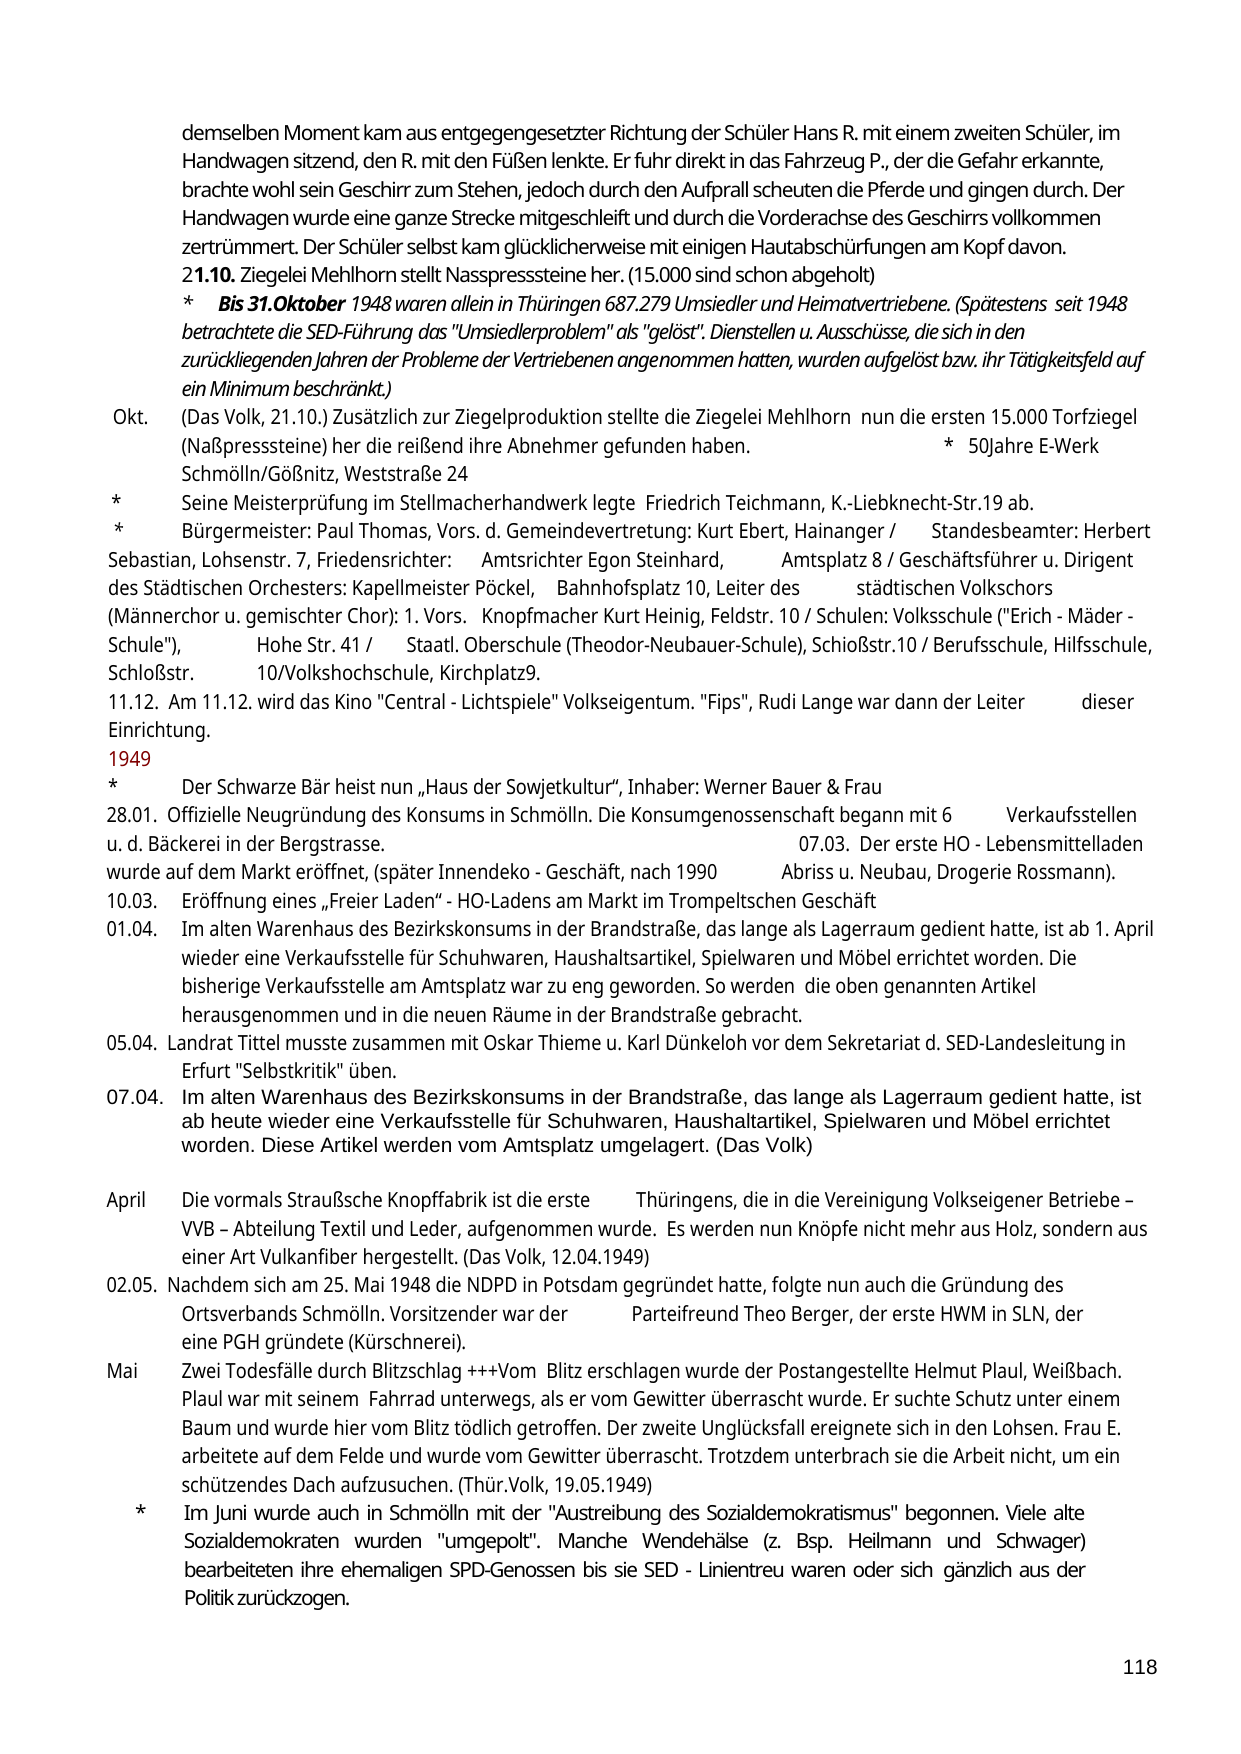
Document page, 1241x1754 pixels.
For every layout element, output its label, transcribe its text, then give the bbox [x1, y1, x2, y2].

text 10.03. Eröffnung eines „Freier Laden“ - HO-Ladens am Markt im Trompeltschen Geschäft [106, 886, 1157, 914]
text 05.04. Landrat Tittel musste zusammen mit Oskar Thieme u. Karl Dünkeloh vor dem Sekretariat d. SED-Landesleitung in Erfurt "Selbstkritik" üben. [106, 1028, 1157, 1085]
text 21.10. Ziegelei Mehlhorn stellt Nasspresssteine her. (15.000 sind schon abgeholt) [181, 260, 1157, 289]
text * Bürgermeister: Paul Thomas, Vors. d. Gemeindevertretung: Kurt Ebert, Hainanger / Standesbeamter: Herbert Sebastian, Lohsenstr. 7, Friedensrichter: Amtsrichter Egon Steinhard, Amtsplatz 8 / Geschäftsführer u. Dirigent des Städtischen Orchesters: Kapellmeister Pöckel, Bahnhofsplatz 10, Leiter des städtischen Volkschors (Männerchor u. gemischter Chor): 1. Vors. Knopfmacher Kurt Heinig, Feldstr. 10 / Schulen: Volksschule ("Erich - Mäder -Schule"), Hohe Str. 41 / Staatl. Oberschule (Theodor-Neubauer-Schule), Schioßstr.10 / Berufsschule, Hilfsschule, Schloßstr. 10/Volkshochschule, Kirchplatz9. 11.12. Am 11.12. wird das Kino "Central - Lichtspiele" Volkseigentum. "Fips", Rudi Lange war dann der Leiter dieser Einrichtung. [108, 516, 1157, 744]
text 07.04. Im alten Warenhaus des Bezirkskonsums in der Brandstraße, das lange als Lagerraum gedient hatte, ist ab heute wieder eine Verkaufsstelle für Schuhwaren, Haushaltartikel, Spielwaren und Möbel errichtet worden. Diese Artikel werden vom Amtsplatz umgelagert. (Das Volk) [106, 1085, 1157, 1157]
text 28.01. Offizielle Neugründung des Konsums in Schmölln. Die Konsumgenossenschaft begann mit 6 Verkaufsstellen u. d. Bäckerei in der Bergstrasse. 07.03. Der erste HO - Lebensmittelladen wurde auf dem Markt eröffnet, (später Innendeko - Geschäft, nach 1990 Abriss u. Neubau, Drogerie Rossmann). [106, 801, 1157, 886]
text Okt. (Das Volk, 21.10.) Zusätzlich zur Ziegelproduktion stellte die Ziegelei Mehlhorn nun die ersten 15.000 Torfziegel (Naßpresssteine) her die reißend ihre Abnehmer gefunden haben. * 50Jahre E-Werk Schmölln/Gößnitz, Weststraße 24 [113, 402, 1157, 488]
text 1949 [108, 744, 1157, 772]
text * Seine Meisterprüfung im Stellmacherhandwerk legte Friedrich Teichmann, K.-Liebknecht-Str.19 ab. [106, 488, 1157, 516]
text demselben Moment kam aus entgegengesetzter Richtung der Schüler Hans R. mit einem zweiten Schüler, im Handwagen sitzend, den R. mit den Füßen lenkte. Er fuhr direkt in das Fahrzeug P., der die Gefahr erkannte, brachte wohl sein Geschirr zum Stehen, jedoch durch den Aufprall scheuten die Pferde und gingen durch. Der Handwagen wurde eine ganze Strecke mitgeschleift und durch die Vorderachse des Geschirrs vollkommen zertrümmert. Der Schüler selbst kam glücklicherweise mit einigen Hautabschürfungen am Kopf davon. [106, 118, 1157, 260]
text 01.04. Im alten Warenhaus des Bezirkskonsums in der Brandstraße, das lange als Lagerraum gedient hatte, ist ab 1. April wieder eine Verkaufsstelle für Schuhwaren, Haushaltsartikel, Spielwaren und Möbel errichtet worden. Die bisherige Verkaufsstelle am Amtsplatz war zu eng geworden. So werden die oben genannten Artikel herausgenommen und in die neuen Räume in der Brandstraße gebracht. [106, 914, 1157, 1028]
text * Der Schwarze Bär heist nun „Haus der Sowjetkultur“, Inhaber: Werner Bauer & Frau [108, 772, 1157, 801]
text Mai Zwei Todesfälle durch Blitzschlag +++Vom Blitz erschlagen wurde der Postangestellte Helmut Plaul, Weißbach. Plaul war mit seinem Fahrrad unterwegs, als er vom Gewitter überrascht wurde. Er suchte Schutz unter einem Baum und wurde hier vom Blitz tödlich getroffen. Der zweite Unglücksfall ereignete sich in den Lohsen. Frau E. arbeitete auf dem Felde und wurde vom Gewitter überrascht. Trotzdem unterbrach sie die Arbeit nicht, um ein schützendes Dach aufzusuchen. (Thür.Volk, 19.05.1949) [106, 1356, 1157, 1498]
text * Bis 31.Oktober 1948 waren allein in Thüringen 687.279 Umsiedler und Heimatvertriebene. (Spätestens seit 1948 betrachtete die SED-Führung das "Umsiedlerproblem" als "gelöst". Dienstellen u. Ausschüsse, die sich in den zurückliegenden Jahren der Probleme der Vertriebenen ange­nommen hatten, wurden aufgelöst bzw. ihr Tätigkeitsfeld auf ein Minimum beschränkt.) [181, 289, 1157, 402]
text 02.05. Nachdem sich am 25. Mai 1948 die NDPD in Potsdam gegründet hatte, folgte nun auch die Gründung des Ortsverbands Schmölln. Vorsitzender war der Parteifreund Theo Berger, der erste HWM in SLN, der eine PGH gründete (Kürschnerei). [106, 1271, 1157, 1356]
text April Die vormals Straußsche Knopffabrik ist die erste Thüringens, die in die Vereinigung Volkseigener Betriebe – VVB – Abteilung Textil und Leder, aufgenommen wurde. Es werden nun Knöpfe nicht mehr aus Holz, sondern aus einer Art Vulkanfiber hergestellt. (Das Volk, 12.04.1949) [106, 1185, 1157, 1271]
text * Im Juni wurde auch in Schmölln mit der "Austreibung des Sozialdemokratismus" begonnen. Viele alte Sozialdemokraten wurden "umgepolt". Manche Wendehälse (z. Bsp. Heilmann und Schwager) bearbeiteten ihre ehemaligen SPD-Genossen bis sie SED - Linientreu waren oder sich gänzlich aus der Politik zurückzogen. [135, 1498, 1086, 1612]
